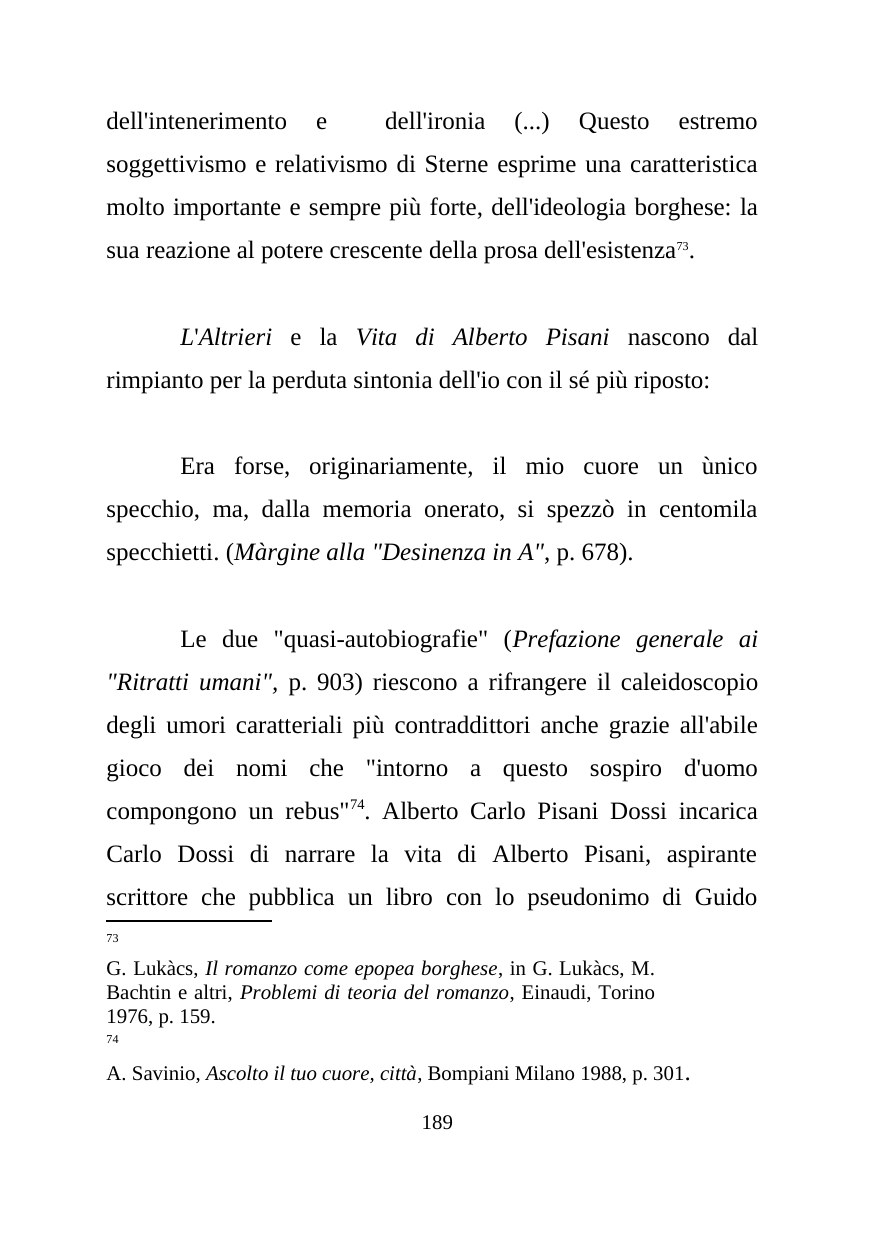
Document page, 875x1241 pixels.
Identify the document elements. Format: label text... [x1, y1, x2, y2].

text A. Savinio, Ascolto il tuo cuore, città, Bompiani Milano 1988, p. 301. [106, 1057, 768, 1086]
text G. Lukàcs, Il romanzo come epopea borghese, in G. Lukàcs, M. Bachtin e altri, Problemi di teoria del romanzo, Einaudi, Torino 1976, p. 159. [106, 956, 655, 1028]
text dell'intenerimento e dell'ironia (...) Questo estremo soggettivismo e relativismo di Sterne esprime una caratteristica molto importante e sempre più forte, dell'ideologia borghese: la sua reazione al potere crescente della prosa dell'esistenza. [106, 106, 758, 264]
text Le due "quasi-autobiografie" (Prefazione generale ai "Ritratti umani", p. 903) riescono a rifrangere il caleidoscopio degli umori caratteriali più contraddittori anche grazie all'abile gioco dei nomi che "intorno a questo sospiro d'uomo compongono un rebus". Alberto Carlo Pisani Dossi incarica Carlo Dossi di narrare la vita di Alberto Pisani, aspirante scrittore che pubblica un libro con lo pseudonimo di Guido [106, 624, 758, 911]
text Era forse, originariamente, il mio cuore un ùnico specchio, ma, dalla memoria onerato, si spezzò in centomila specchietti. (Màrgine alla "Desinenza in A", p. 678). [106, 451, 758, 566]
text L'Altrieri e la Vita di Alberto Pisani nascono dal rimpianto per la perduta sintonia dell'io con il sé più riposto: [106, 322, 758, 394]
